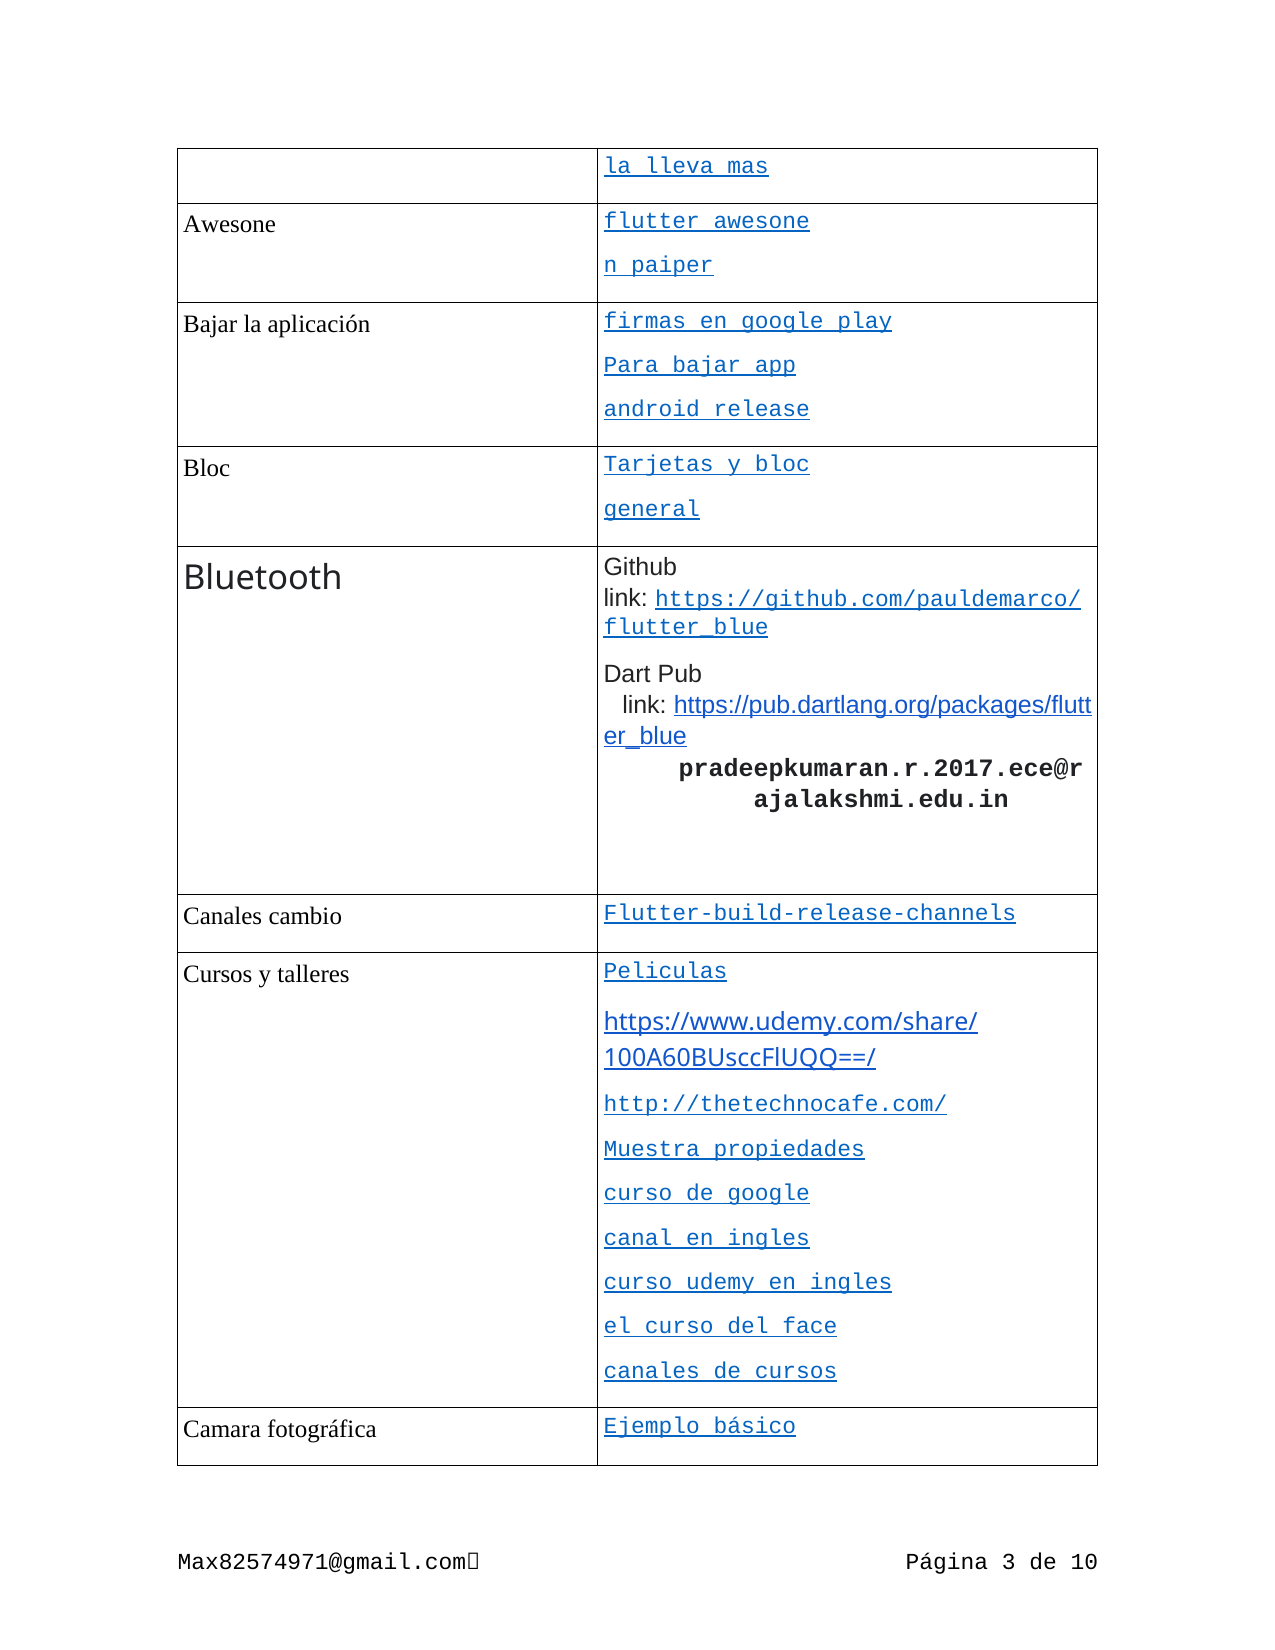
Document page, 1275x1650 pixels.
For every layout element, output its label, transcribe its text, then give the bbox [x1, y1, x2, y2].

table_cell Peliculas https://www.udemy.com/share/100A60BUsccFlUQQ==/ http://thetechnocafe.com/ Muestra propiedades curso de google canal en ingles curso udemy en ingles el curso del face canales de cursos [598, 953, 1097, 1407]
table_cell Ejemplo básico [598, 1408, 1097, 1465]
table_cell Tarjetas y bloc general [598, 447, 1097, 546]
table_cell Bluetooth [178, 547, 597, 894]
table_cell Github link: https://github.com/pauldemarco/flutter_blue Dart Pub link: https://pub.dartlang.org/packages/flutter_blue pradeepkumaran.r.2017.ece@rajalakshmi.edu.in [598, 547, 1097, 894]
table_cell [178, 149, 597, 203]
table_cell Flutter-build-release-channels [598, 895, 1097, 952]
table_cell flutter awesone n paiper [598, 204, 1097, 302]
table_cell Bajar la aplicación [178, 303, 597, 446]
table_cell Canales cambio [178, 895, 597, 952]
table_cell Awesone [178, 204, 597, 302]
table_cell la lleva mas [598, 149, 1097, 203]
table_cell Camara fotográfica [178, 1408, 597, 1465]
table_cell Bloc [178, 447, 597, 546]
table_cell firmas en google play Para bajar app android release [598, 303, 1097, 446]
table_cell Cursos y talleres [178, 953, 597, 1407]
